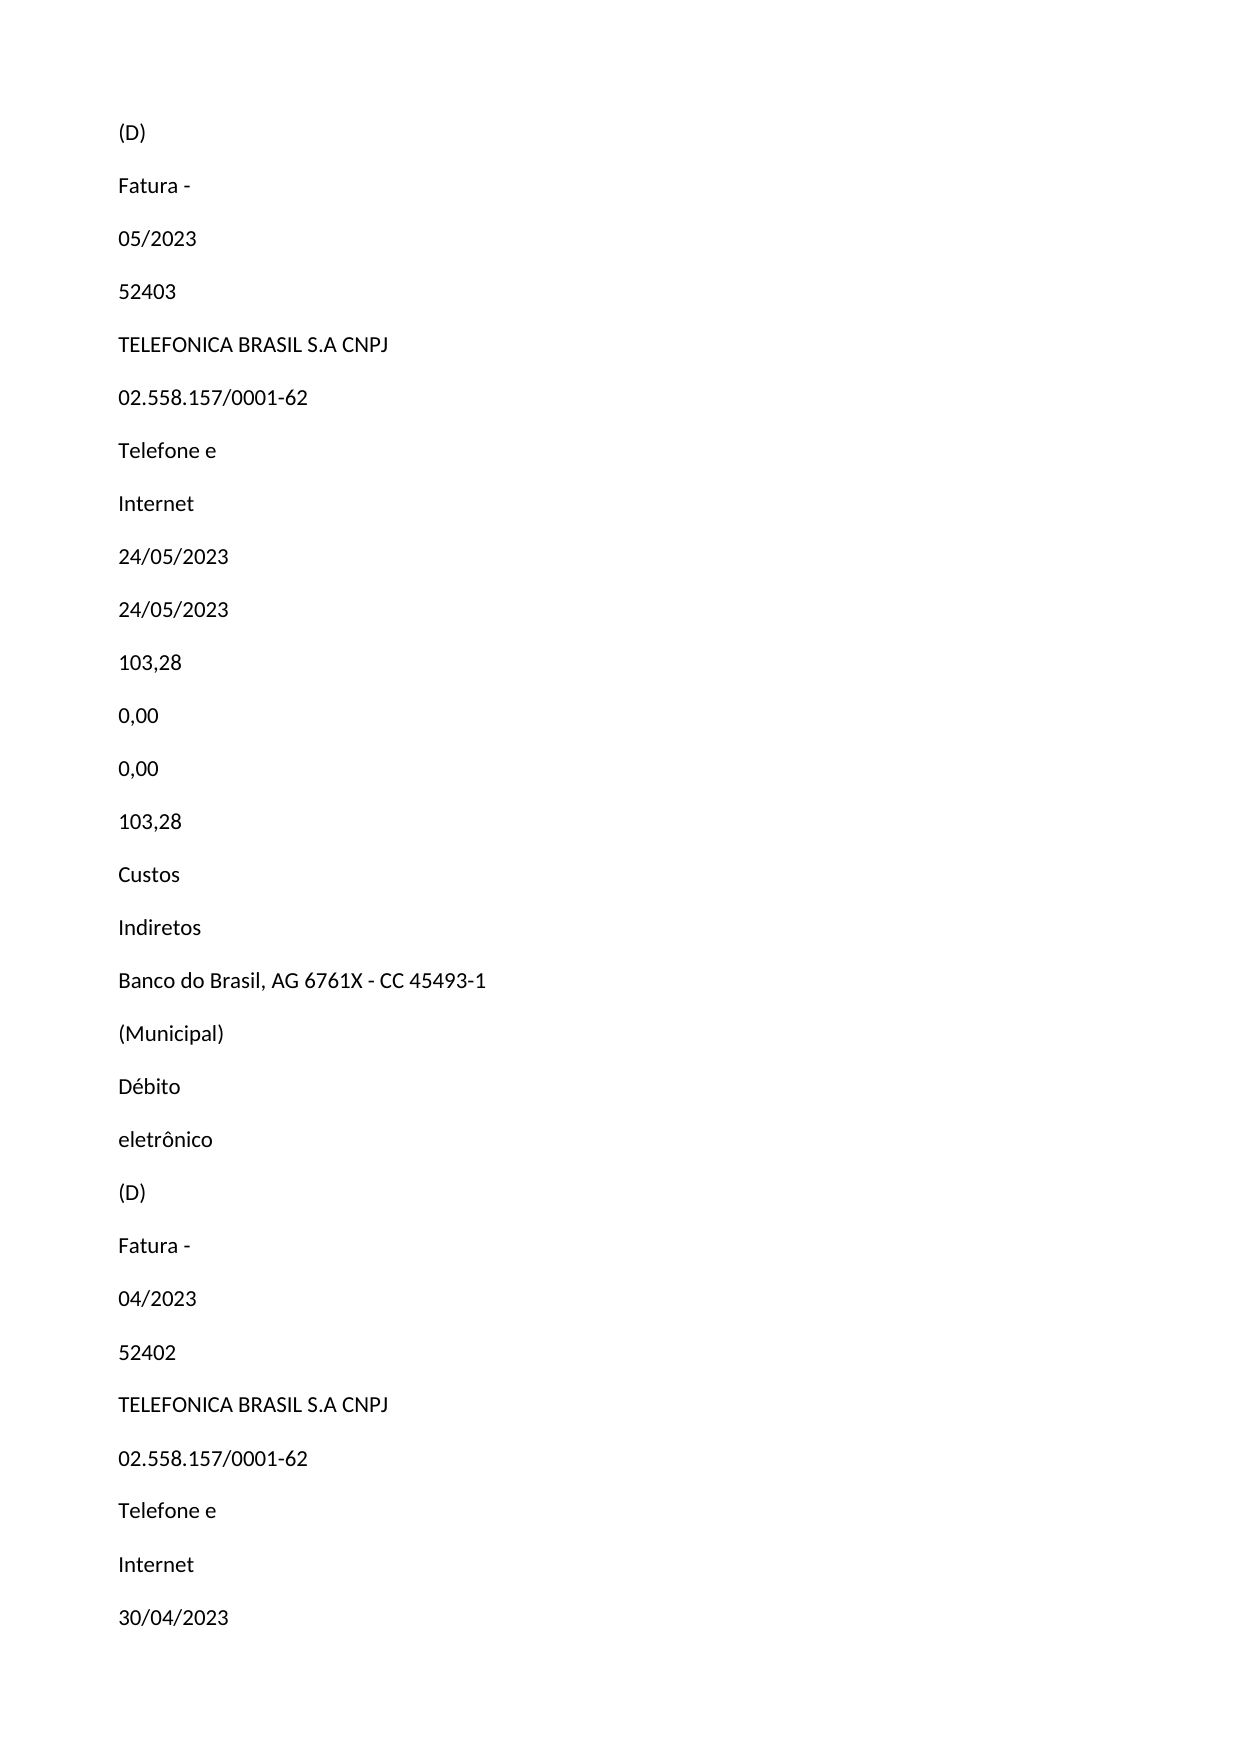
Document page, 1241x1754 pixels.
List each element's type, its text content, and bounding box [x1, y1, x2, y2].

text 02.558.157/0001-62 [118, 383, 1122, 411]
text 30/04/2023 [118, 1603, 1122, 1631]
text TELEFONICA BRASIL S.A CNPJ [118, 330, 1122, 358]
text Débito [118, 1072, 1122, 1101]
text 0,00 [118, 701, 1122, 729]
text 24/05/2023 [118, 542, 1122, 570]
text Fatura - [118, 171, 1122, 199]
text (Municipal) [118, 1019, 1122, 1047]
text 52402 [118, 1338, 1122, 1366]
text eletrônico [118, 1126, 1122, 1153]
text Banco do Brasil, AG 6761X - CC 45493-1 [118, 966, 1122, 994]
text 24/05/2023 [118, 595, 1122, 623]
text 02.558.157/0001-62 [118, 1444, 1122, 1472]
text (D) [118, 118, 1122, 146]
text 52403 [118, 277, 1122, 305]
text 0,00 [118, 754, 1122, 782]
text 103,28 [118, 807, 1122, 835]
text Internet [118, 1550, 1122, 1578]
text 04/2023 [118, 1284, 1122, 1313]
text TELEFONICA BRASIL S.A CNPJ [118, 1391, 1122, 1419]
text (D) [118, 1178, 1122, 1207]
text 05/2023 [118, 224, 1122, 252]
text Telefone e [118, 1497, 1122, 1525]
text Fatura - [118, 1232, 1122, 1259]
text Custos [118, 860, 1122, 888]
text Internet [118, 489, 1122, 517]
text Indiretos [118, 913, 1122, 941]
text 103,28 [118, 648, 1122, 676]
text Telefone e [118, 436, 1122, 464]
